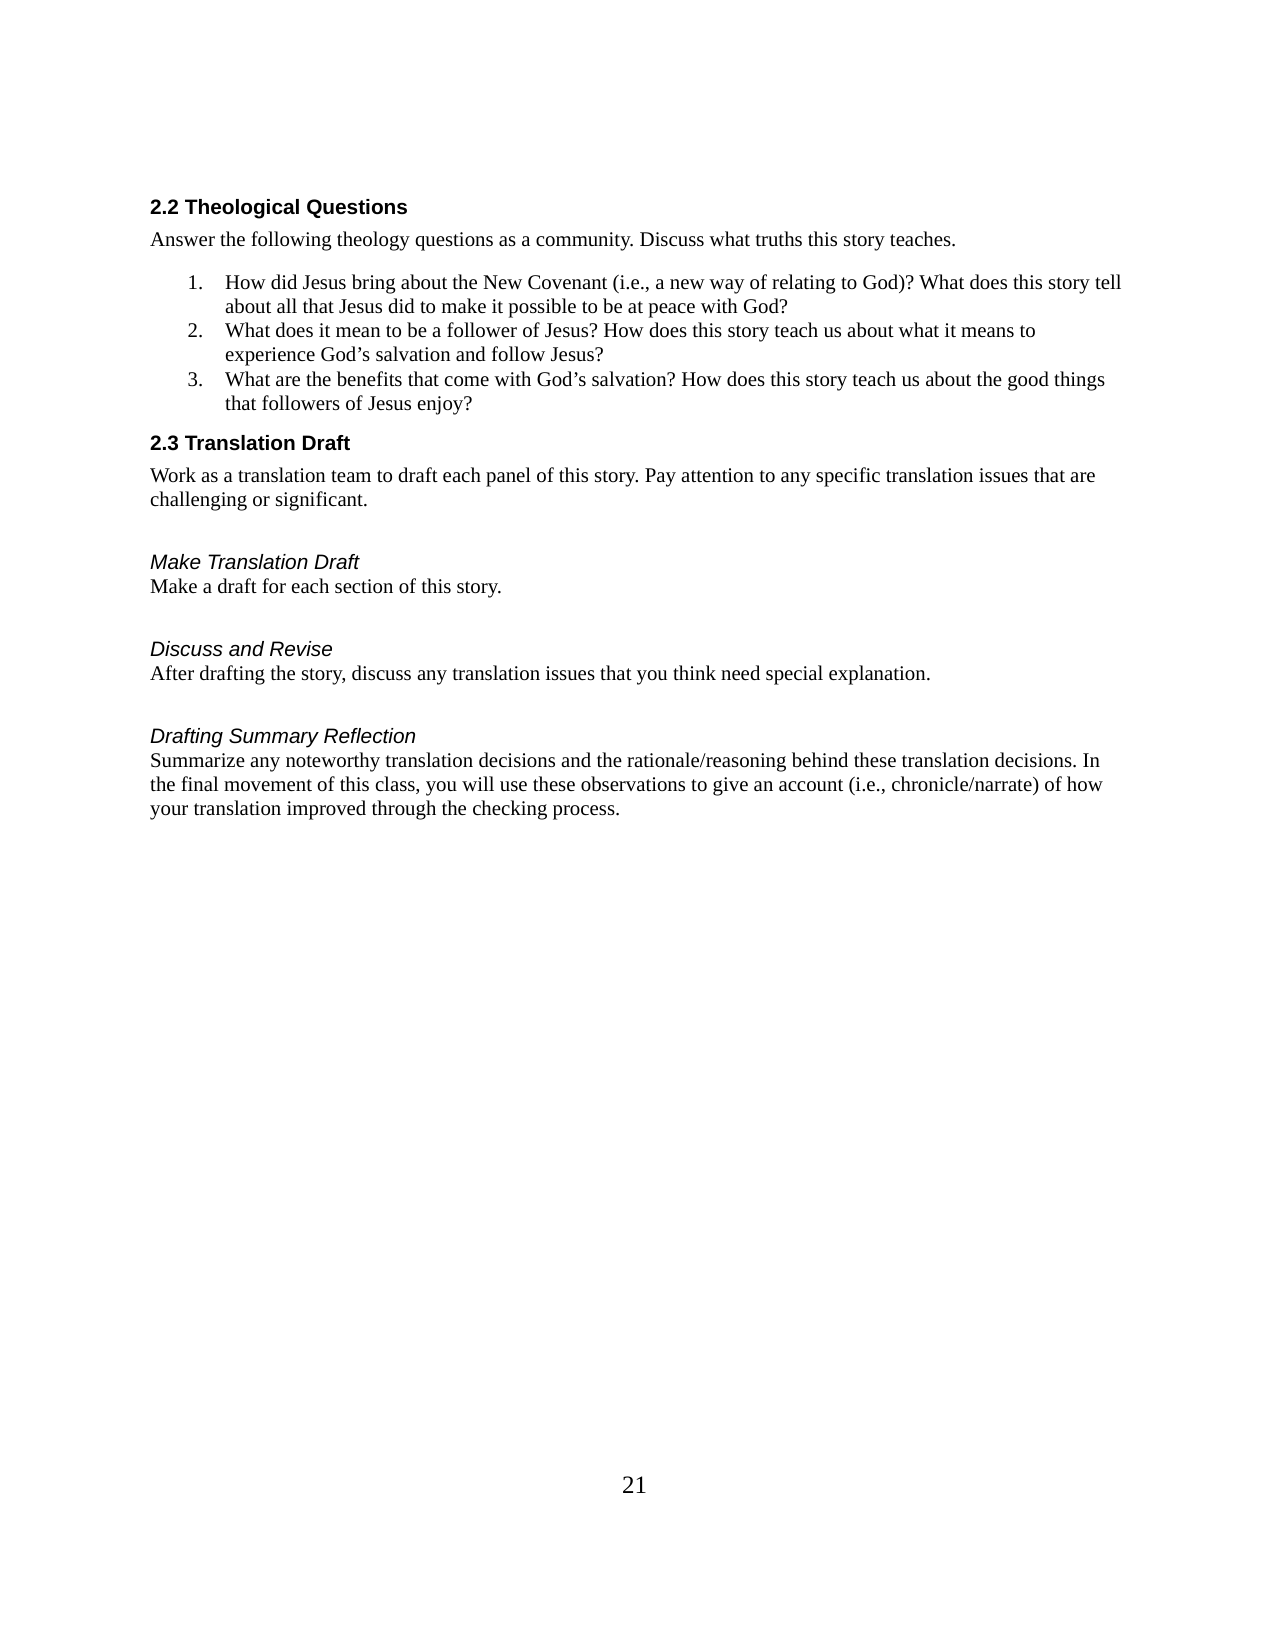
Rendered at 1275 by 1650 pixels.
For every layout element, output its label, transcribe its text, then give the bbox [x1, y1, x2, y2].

subtitle Discuss and Revise [150, 637, 1125, 661]
subtitle Make Translation Draft [150, 549, 1125, 573]
subtitle 2.2 Theological Questions [150, 195, 1125, 219]
list What does it mean to be a follower of Jesus? How does this story teach us about what it means to experience God’s salvation and follow Jesus? [187, 318, 1125, 366]
list How did Jesus bring about the New Covenant (i.e., a new way of relating to God)? What does this story tell about all that Jesus did to make it possible to be at peace with God? [187, 270, 1125, 318]
text Answer the following theology questions as a community. Discuss what truths this story teaches. [150, 227, 1125, 251]
list What are the benefits that come with God’s salvation? How does this story teach us about the good things that followers of Jesus enjoy? [187, 366, 1125, 414]
text Make a draft for each section of this story. [150, 573, 1125, 598]
text Summarize any noteworthy translation decisions and the rationale/reasoning behind these translation decisions. In the final movement of this class, you will use these observations to give an account (i.e., chronicle/narrate) of how your translation improved through the checking process. [150, 747, 1125, 820]
text Work as a translation team to draft each panel of this story. Pay attention to any specific translation issues that are challenging or significant. [150, 462, 1125, 511]
text After drafting the story, discuss any translation issues that you think need special explanation. [150, 661, 1125, 684]
subtitle 2.3 Translation Draft [150, 431, 1125, 455]
subtitle Drafting Summary Reflection [150, 723, 1125, 747]
